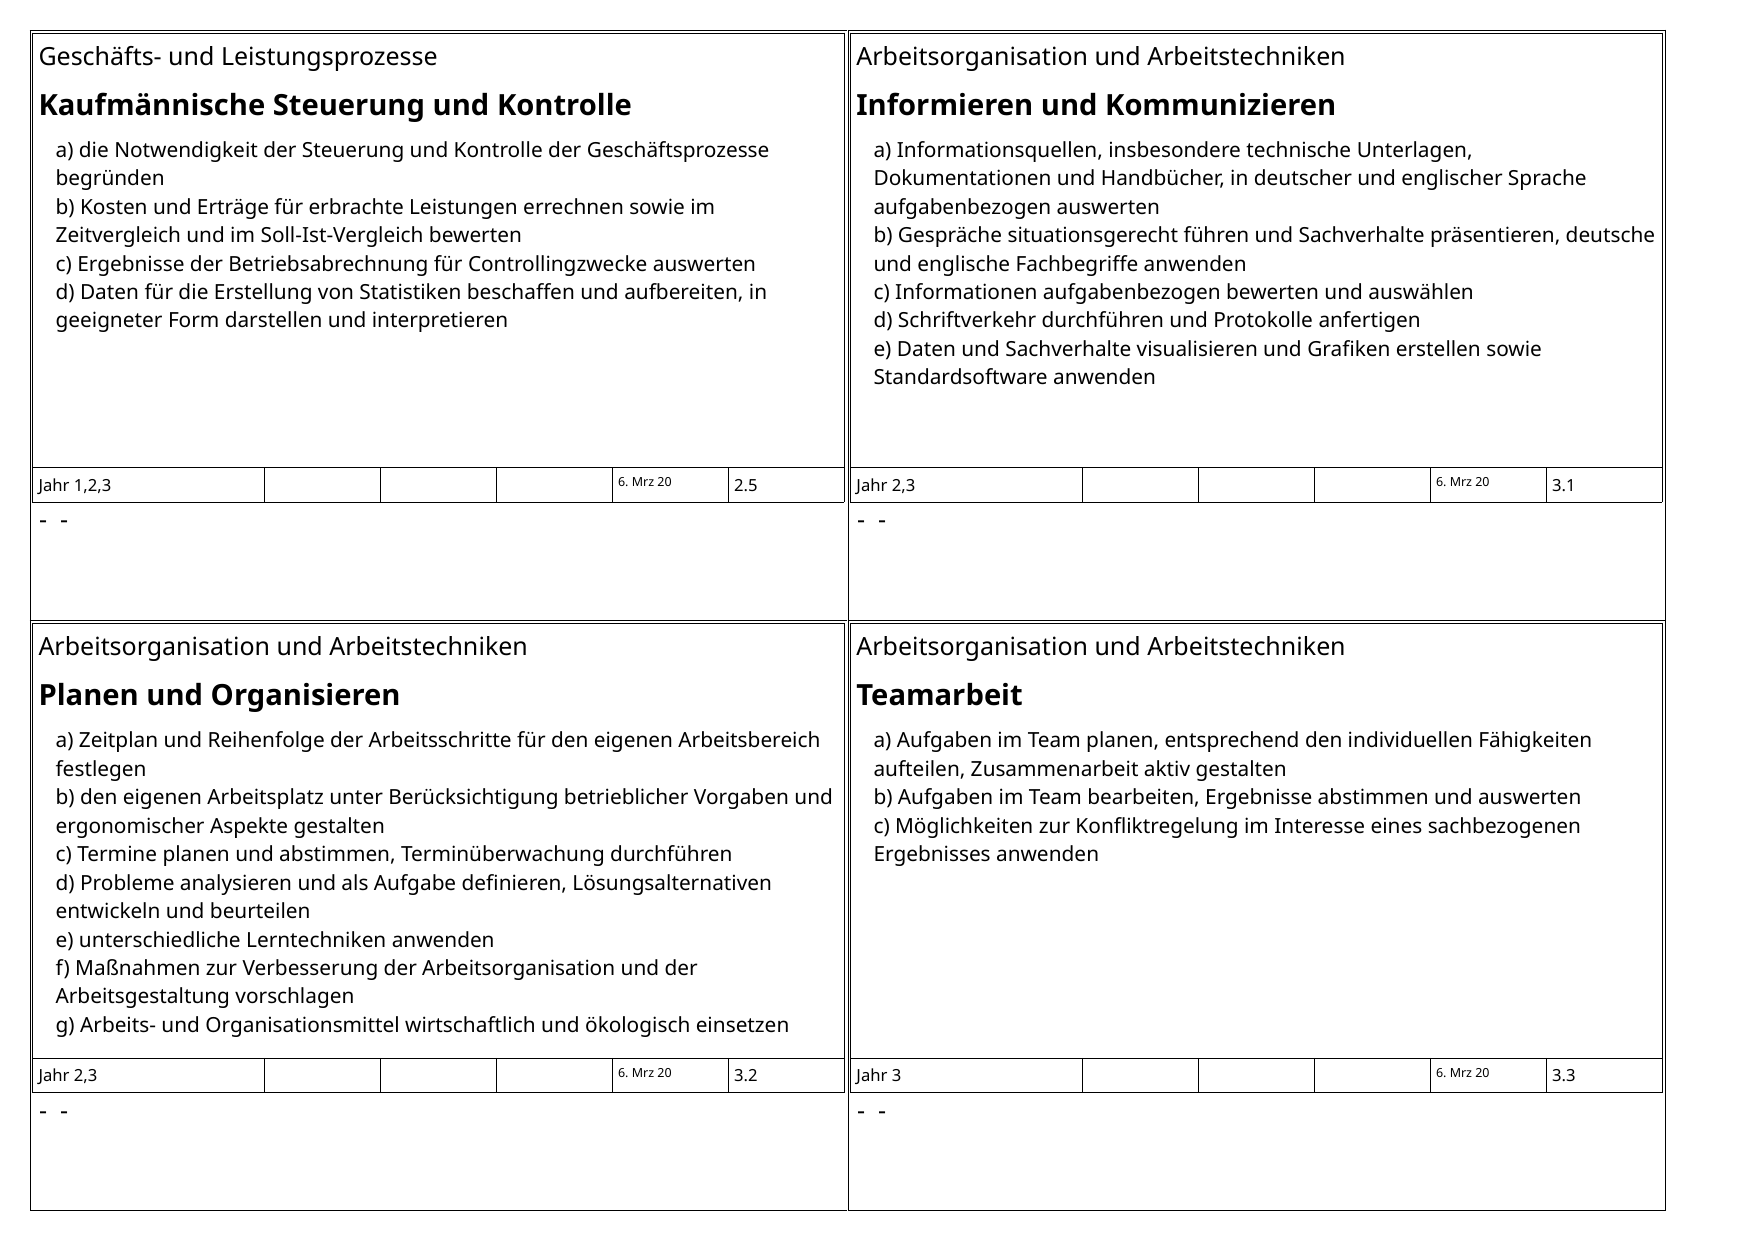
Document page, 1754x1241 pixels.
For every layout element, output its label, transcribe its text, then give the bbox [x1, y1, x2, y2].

table_cell a) die Notwendigkeit der Steuerung und Kontrolle der Geschäftsprozesse begründen b) Kosten und Erträge für erbrachte Leistungen errechnen sowie im Zeitvergleich und im Soll-Ist-Vergleich bewerten c) Ergebnisse der Betriebsabrechnung für Controllingzwecke auswerten d) Daten für die Erstellung von Statistiken beschaffen und aufbereiten, in geeigneter Form darstellen und interpretieren [50, 129, 844, 467]
table_cell 3.1 [1547, 468, 1662, 502]
table_cell [497, 1059, 612, 1092]
table_header Arbeitsorganisation und Arbeitstechniken [851, 624, 1662, 669]
table_cell Jahr 3 [851, 1059, 1082, 1092]
table_cell Kaufmännische Steuerung und Kontrolle [33, 78, 844, 129]
table_cell a) Informationsquellen, insbesondere technische Unterlagen, Dokumentationen und Handbücher, in deutscher und englischer Sprache aufgabenbezogen auswerten b) Gespräche situationsgerecht führen und Sachverhalte präsentieren, deutsche und englische Fachbegriffe anwenden c) Informationen aufgabenbezogen bewerten und auswählen d) Schriftverkehr durchführen und Protokolle anfertigen e) Daten und Sachverhalte visualisieren und Grafiken erstellen sowie Standardsoftware anwenden [868, 129, 1662, 467]
table_cell [265, 468, 380, 502]
table_cell [1315, 1059, 1430, 1092]
table_cell 6. Mrz 20 [1431, 1059, 1546, 1092]
table_cell [381, 468, 496, 502]
table_header Arbeitsorganisation und Arbeitstechniken [33, 624, 844, 669]
table_cell [497, 468, 612, 502]
table_cell [381, 1059, 496, 1092]
table_cell 3.3 [1547, 1059, 1662, 1092]
table_cell [1199, 468, 1314, 502]
table_cell Teamarbeit [851, 669, 1662, 720]
table_cell Informieren und Kommunizieren [851, 78, 1662, 129]
text - - [32, 1093, 844, 1126]
text - - [850, 1093, 1662, 1126]
text - - [32, 503, 844, 536]
table_cell 3.2 [729, 1059, 844, 1092]
table_cell [33, 720, 49, 1058]
table_cell a) Zeitplan und Reihenfolge der Arbeitsschritte für den eigenen Arbeitsbereich festlegen b) den eigenen Arbeitsplatz unter Berücksichtigung betrieblicher Vorgaben und ergonomischer Aspekte gestalten c) Termine planen und abstimmen, Terminüberwachung durchführen d) Probleme analysieren und als Aufgabe definieren, Lösungsalternativen entwickeln und beurteilen e) unterschiedliche Lerntechniken anwenden f) Maßnahmen zur Verbesserung der Arbeitsorganisation und der Arbeitsgestaltung vorschlagen g) Arbeits- und Organisationsmittel wirtschaftlich und ökologisch einsetzen [50, 720, 844, 1058]
table_cell 6. Mrz 20 [1431, 468, 1546, 502]
text - - [850, 503, 1662, 536]
table_header Arbeitsorganisation und Arbeitstechniken [851, 34, 1662, 78]
table_header Geschäfts- und Leistungsprozesse [33, 34, 844, 78]
table_cell Planen und Organisieren [33, 669, 844, 720]
table_cell [1315, 468, 1430, 502]
table_cell a) Aufgaben im Team planen, entsprechend den individuellen Fähigkeiten aufteilen, Zusammenarbeit aktiv gestalten b) Aufgaben im Team bearbeiten, Ergebnisse abstimmen und auswerten c) Möglichkeiten zur Konfliktregelung im Interesse eines sachbezogenen Ergebnisses anwenden [868, 720, 1662, 1058]
table_cell 2.5 [729, 468, 844, 502]
table_cell 6. Mrz 20 [613, 468, 728, 502]
table_cell [1199, 1059, 1314, 1092]
table_cell Jahr 2,3 [851, 468, 1082, 502]
table_cell [1083, 1059, 1198, 1092]
table_cell [265, 1059, 380, 1092]
table_cell [1083, 468, 1198, 502]
table_cell [851, 720, 867, 1058]
table_cell [33, 129, 49, 467]
table_cell Jahr 1,2,3 [33, 468, 264, 502]
table_cell 6. Mrz 20 [613, 1059, 728, 1092]
table_cell Jahr 2,3 [33, 1059, 264, 1092]
table_cell [851, 129, 867, 467]
